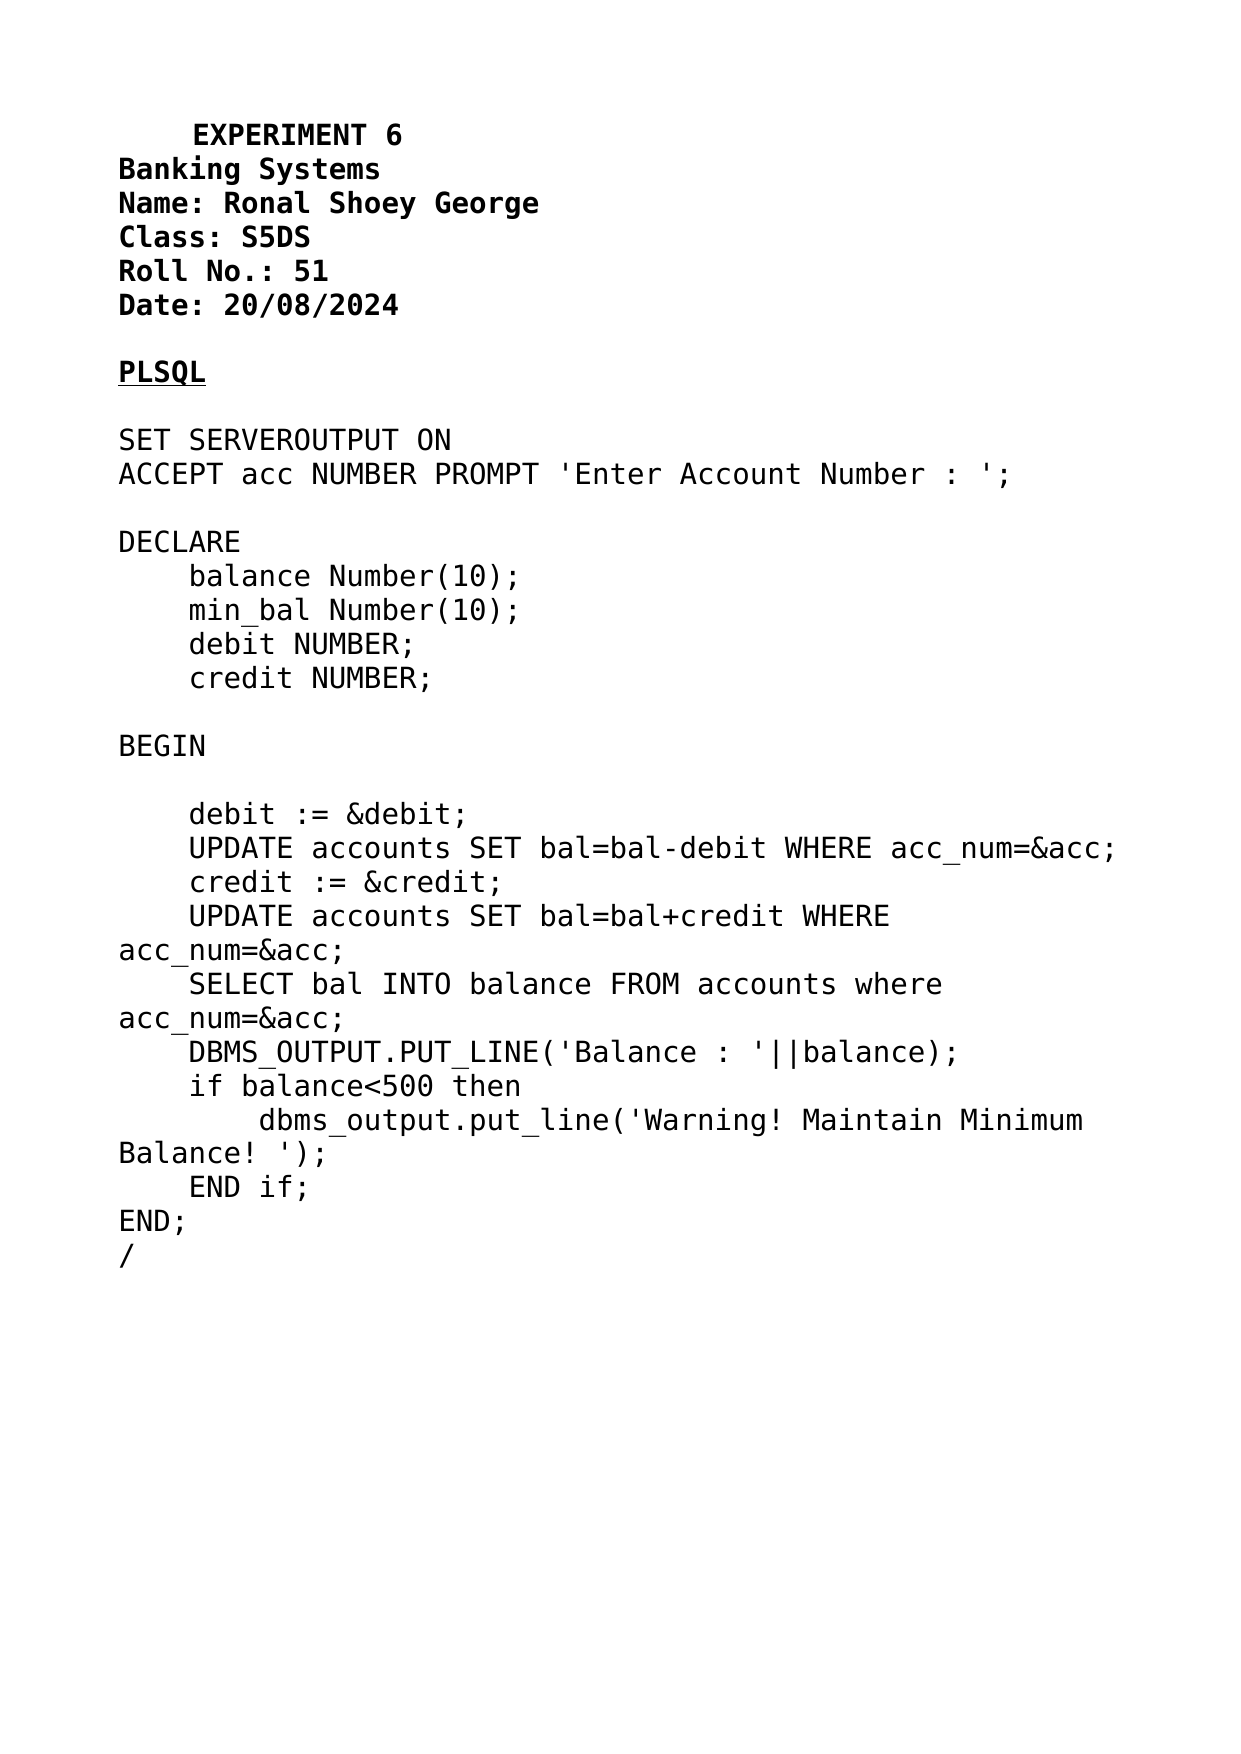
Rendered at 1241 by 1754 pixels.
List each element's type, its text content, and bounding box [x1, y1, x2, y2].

text Roll No.: 51 [118, 254, 1122, 288]
text credit := &credit; [118, 865, 1122, 899]
text PLSQL [118, 356, 1122, 390]
text Banking Systems [118, 152, 1122, 186]
text END if; [118, 1171, 1122, 1205]
text UPDATE accounts SET bal=bal+credit WHERE acc_num=&acc; [118, 899, 1122, 967]
text debit NUMBER; [118, 627, 1122, 661]
text Date: 20/08/2024 [118, 288, 1122, 322]
text ACCEPT acc NUMBER PROMPT 'Enter Account Number : '; [118, 458, 1122, 492]
text SET SERVEROUTPUT ON [118, 424, 1122, 458]
text credit NUMBER; [118, 661, 1122, 695]
text SELECT bal INTO balance FROM accounts where acc_num=&acc; [118, 967, 1122, 1035]
text min_bal Number(10); [118, 593, 1122, 627]
text Class: S5DS [118, 220, 1122, 254]
text END; [118, 1205, 1122, 1239]
text debit := &debit; [118, 797, 1122, 831]
text DECLARE [118, 526, 1122, 559]
text BEGIN [118, 729, 1122, 763]
text DBMS_OUTPUT.PUT_LINE('Balance : '||balance); [118, 1035, 1122, 1069]
text dbms_output.put_line('Warning! Maintain Minimum Balance! '); [118, 1103, 1122, 1171]
text if balance<500 then [118, 1069, 1122, 1103]
text UPDATE accounts SET bal=bal-debit WHERE acc_num=&acc; [118, 831, 1122, 865]
text / [118, 1239, 1122, 1273]
text balance Number(10); [118, 559, 1122, 593]
text EXPERIMENT 6 [118, 118, 1122, 152]
text Name: Ronal Shoey George [118, 186, 1122, 220]
